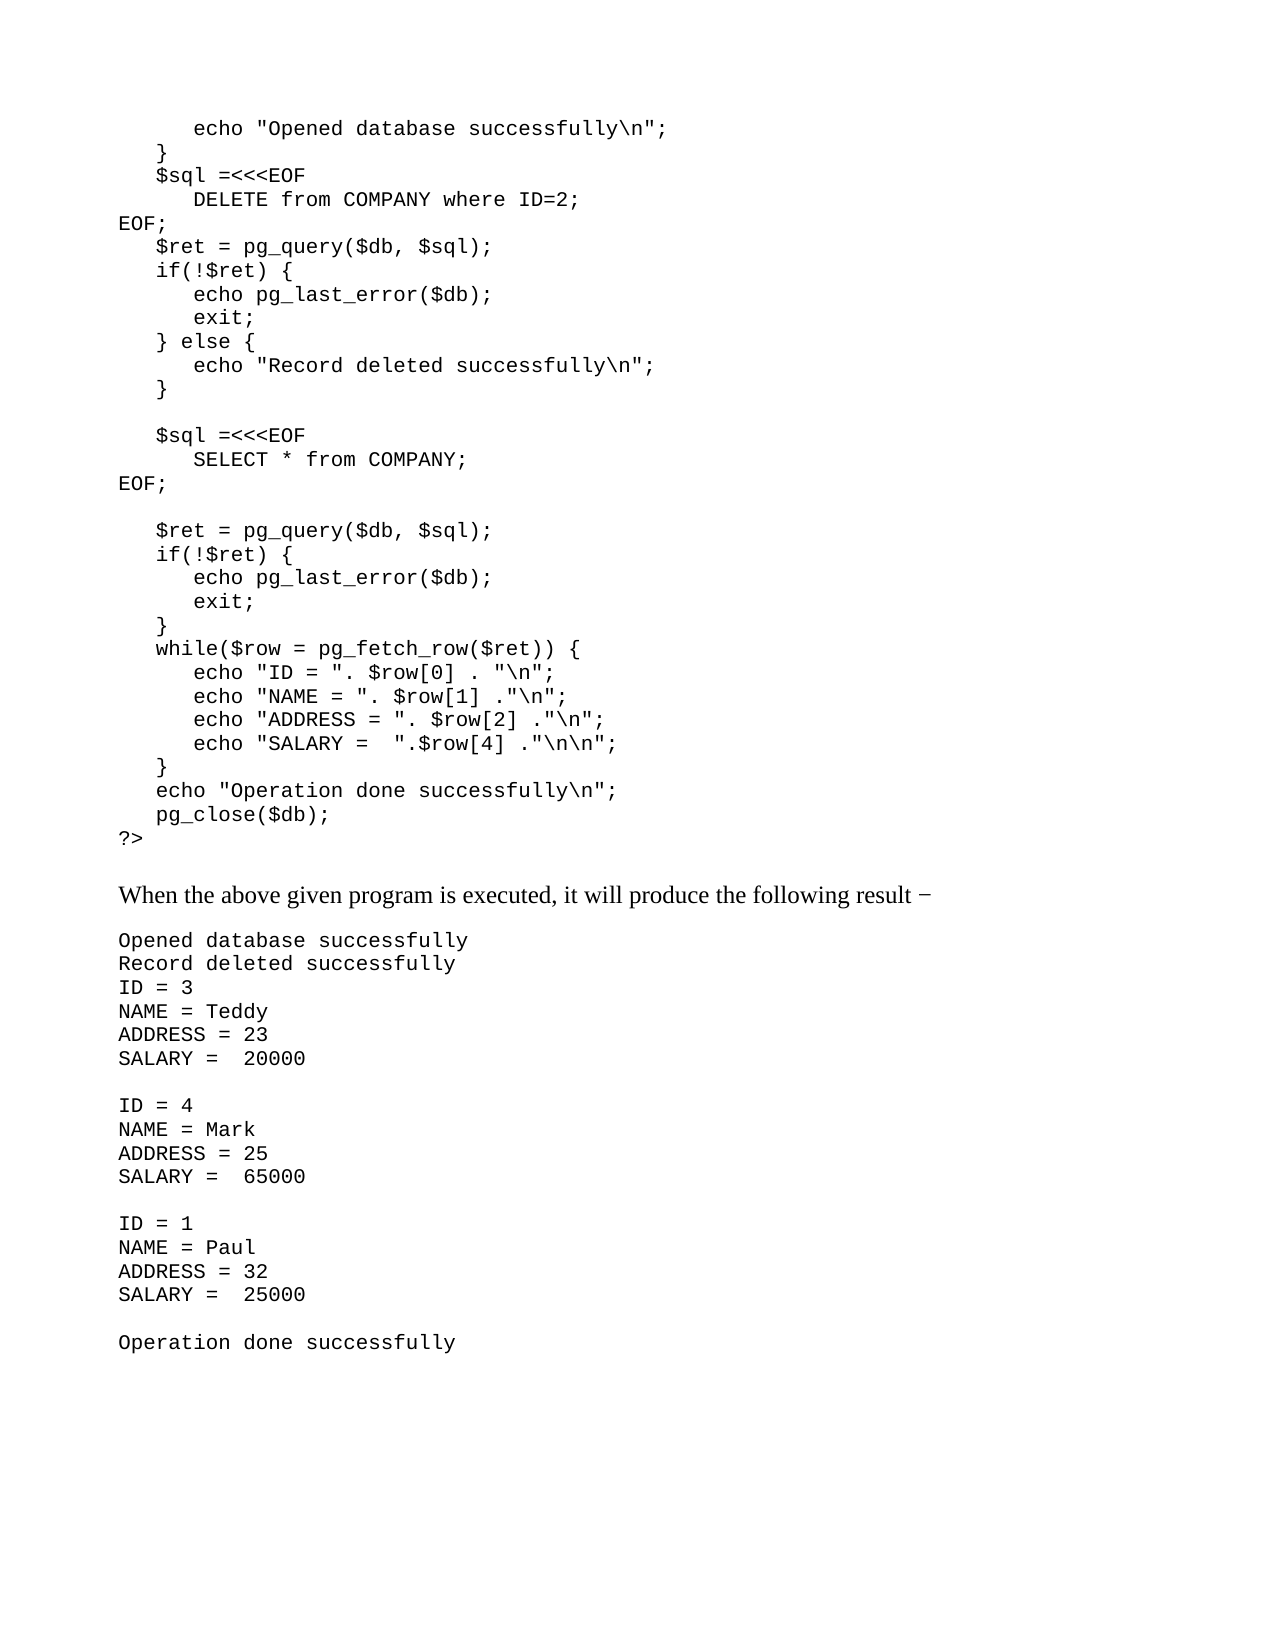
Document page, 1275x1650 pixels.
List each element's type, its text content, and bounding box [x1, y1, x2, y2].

text NAME = Paul [118, 1237, 1157, 1261]
text SALARY = 20000 [118, 1048, 1157, 1072]
text } else { [118, 331, 1157, 354]
text ID = 4 [118, 1095, 1157, 1119]
text DELETE from COMPANY where ID=2; [118, 189, 1157, 213]
text pg_close($db); [118, 804, 1157, 827]
text if(!$ret) { [118, 260, 1157, 284]
text } [118, 757, 1157, 780]
text } [118, 615, 1157, 638]
text $sql =<<<EOF [118, 165, 1157, 189]
text SALARY = 65000 [118, 1166, 1157, 1190]
text echo pg_last_error($db); [118, 567, 1157, 591]
text ?> [118, 827, 1157, 851]
text exit; [118, 591, 1157, 615]
text echo "NAME = ". $row[1] ."\n"; [118, 686, 1157, 709]
text ID = 1 [118, 1213, 1157, 1237]
text ADDRESS = 23 [118, 1024, 1157, 1048]
text EOF; [118, 473, 1157, 496]
text echo "ID = ". $row[0] . "\n"; [118, 662, 1157, 686]
text $ret = pg_query($db, $sql); [118, 236, 1157, 260]
text $ret = pg_query($db, $sql); [118, 520, 1157, 544]
text echo "Operation done successfully\n"; [118, 780, 1157, 804]
text ID = 3 [118, 977, 1157, 1001]
text EOF; [118, 213, 1157, 236]
text $sql =<<<EOF [118, 426, 1157, 449]
text while($row = pg_fetch_row($ret)) { [118, 638, 1157, 662]
text echo "SALARY = ".$row[4] ."\n\n"; [118, 733, 1157, 757]
text echo pg_last_error($db); [118, 284, 1157, 307]
text if(!$ret) { [118, 544, 1157, 567]
text ADDRESS = 32 [118, 1261, 1157, 1284]
text echo "ADDRESS = ". $row[2] ."\n"; [118, 709, 1157, 733]
text Record deleted successfully [118, 953, 1157, 977]
text ADDRESS = 25 [118, 1142, 1157, 1166]
text echo "Opened database successfully\n"; [118, 118, 1157, 142]
text SELECT * from COMPANY; [118, 449, 1157, 473]
text NAME = Mark [118, 1119, 1157, 1142]
text When the above given program is executed, it will produce the following result − [118, 881, 1157, 909]
text Operation done successfully [118, 1332, 1157, 1355]
text } [118, 142, 1157, 165]
text NAME = Teddy [118, 1001, 1157, 1024]
text echo "Record deleted successfully\n"; [118, 354, 1157, 378]
text exit; [118, 307, 1157, 331]
text SALARY = 25000 [118, 1284, 1157, 1308]
text Opened database successfully [118, 930, 1157, 953]
text } [118, 378, 1157, 402]
